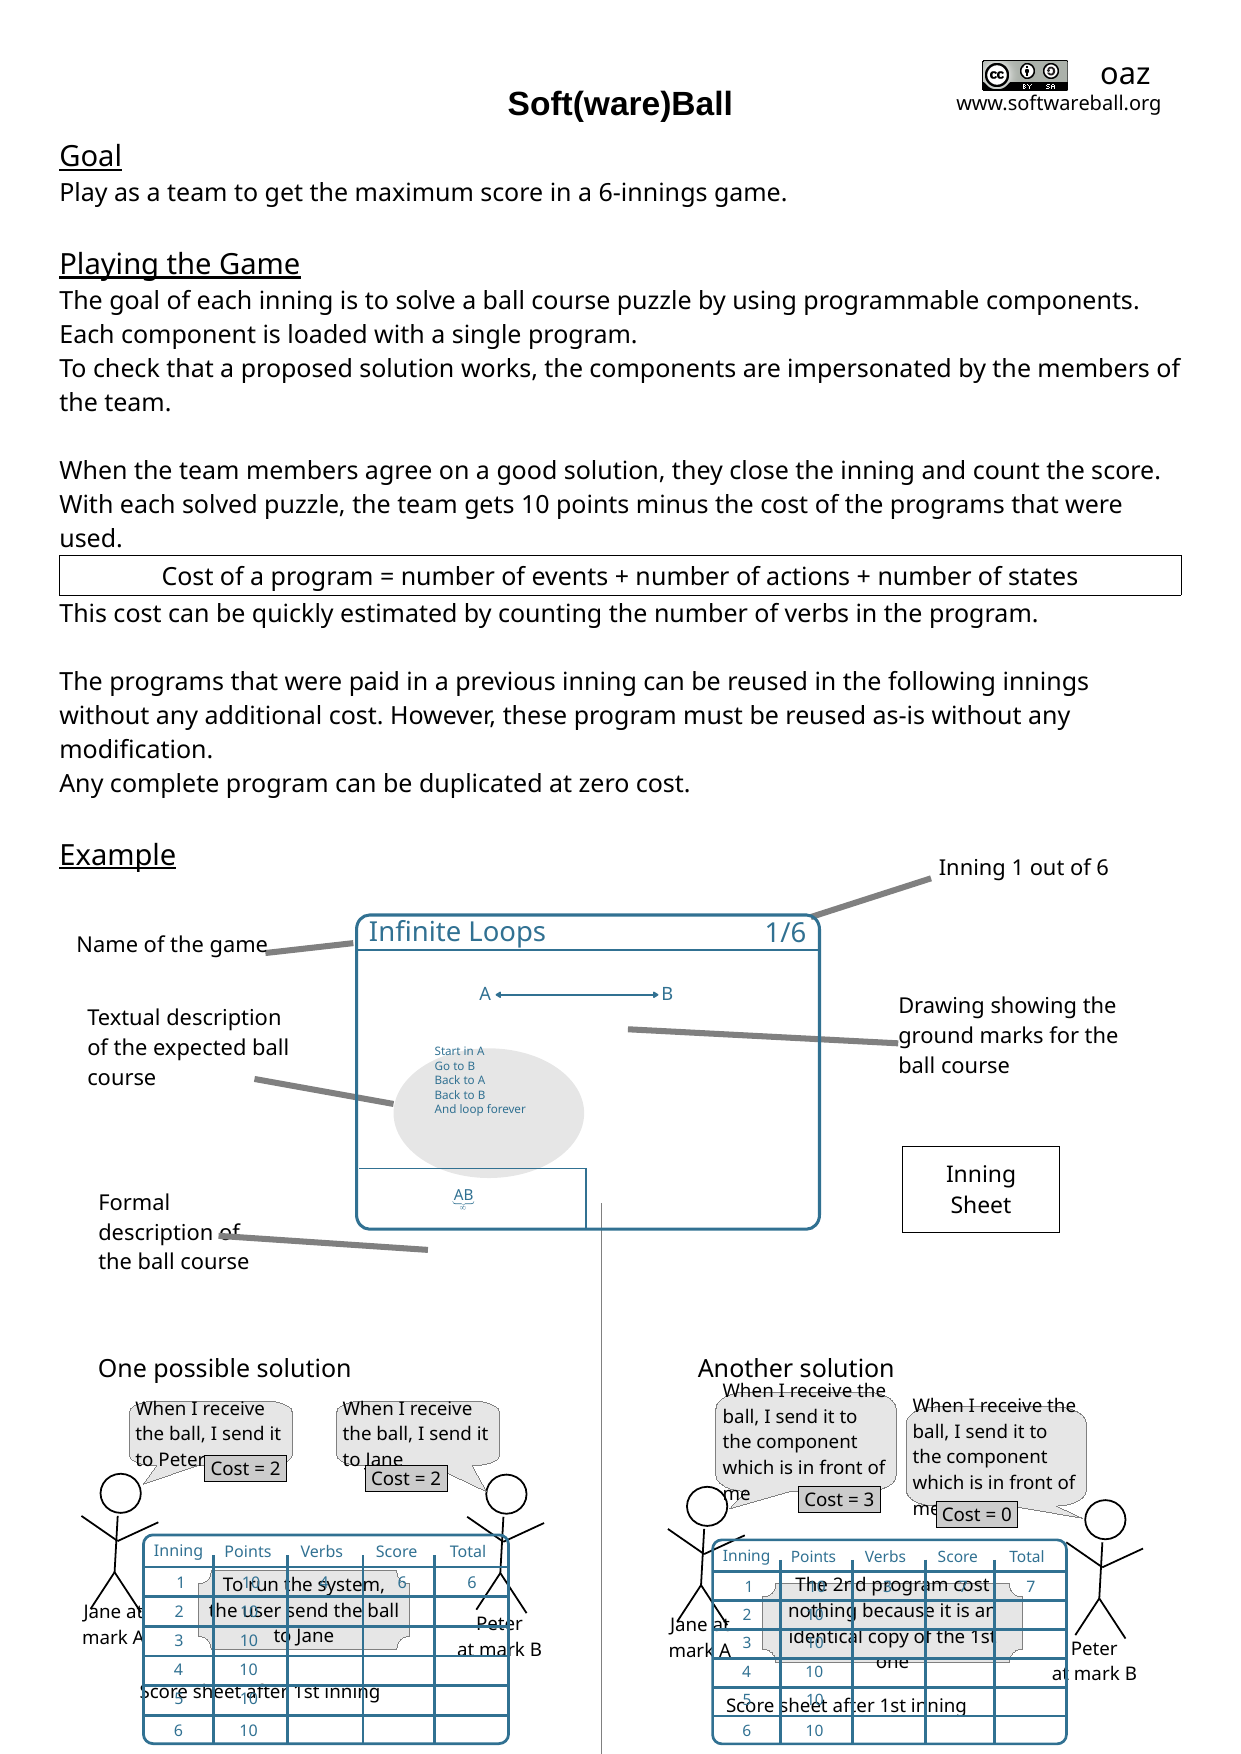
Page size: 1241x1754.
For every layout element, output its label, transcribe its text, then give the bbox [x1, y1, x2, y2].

text Example [59, 834, 1181, 873]
text The goal of each inning is to solve a ball course puzzle by using programmable components. Each component is loaded with a single program. [59, 283, 1181, 351]
text Cost of a program = number of events + number of actions + number of states [60, 556, 1181, 595]
text The programs that were paid in a previous inning can be reused in the following innings without any additional cost. However, these program must be reused as-is without any modification. [59, 663, 1181, 766]
subtitle Soft(ware)Ball [59, 84, 1181, 123]
text Another solution [602, 1350, 1181, 1384]
text When the team members agree on a good solution, they close the inning and count the score. [59, 453, 1181, 487]
text Playing the Game [59, 243, 1181, 283]
text Goal [59, 135, 1181, 175]
text With each solved puzzle, the team gets 10 points minus the cost of the programs that were used. [59, 487, 1181, 555]
text Play as a team to get the maximum score in a 6-innings game. [59, 175, 1181, 209]
text Any complete program can be duplicated at zero cost. [59, 766, 1181, 800]
text To check that a proposed solution works, the components are impersonated by the members of the team. [59, 351, 1181, 419]
text One possible solution [98, 1350, 601, 1384]
text This cost can be quickly estimated by counting the number of verbs in the program. [59, 596, 1181, 629]
